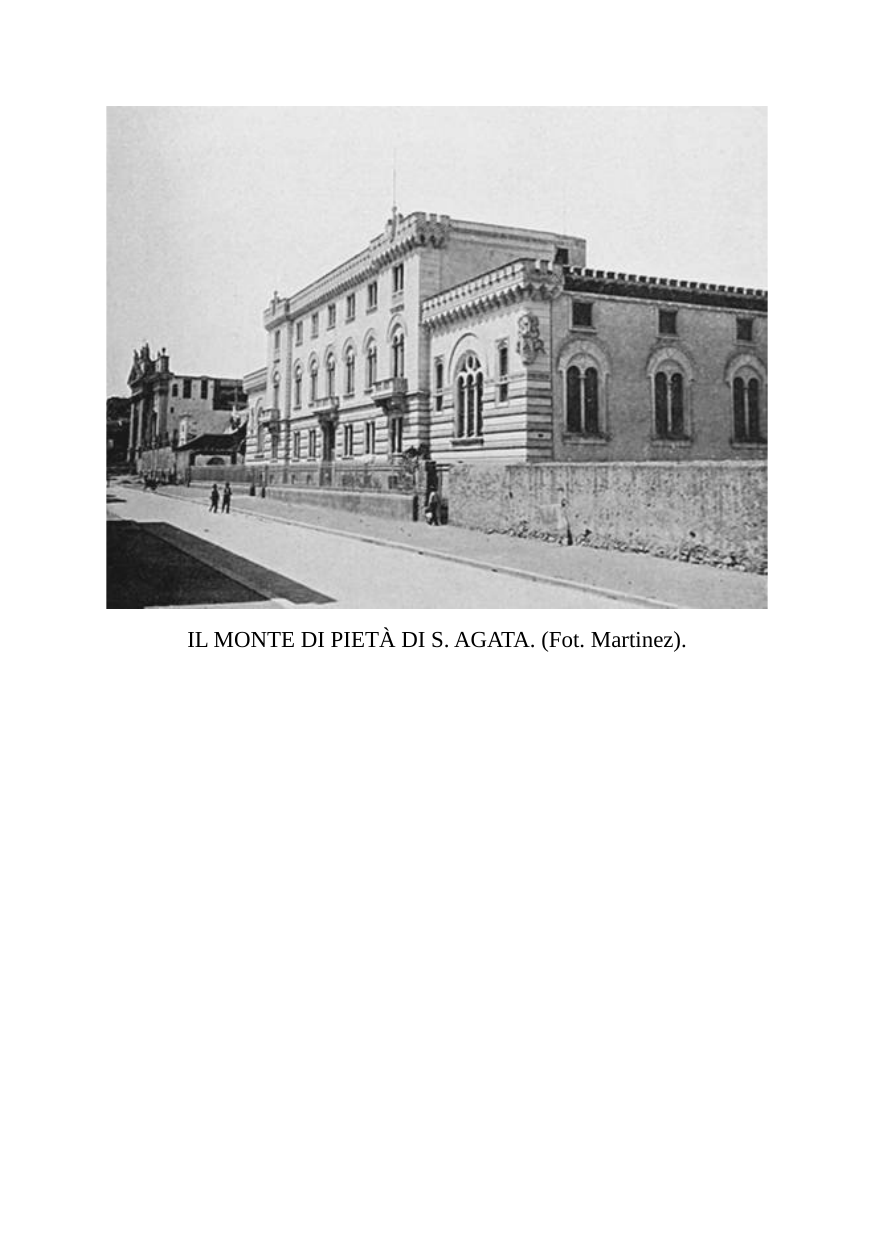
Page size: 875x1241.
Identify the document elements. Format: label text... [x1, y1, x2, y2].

picture [106, 106, 768, 609]
text IL MONTE DI PIETÀ DI S. AGATA. (Fot. Martinez). [106, 627, 768, 653]
